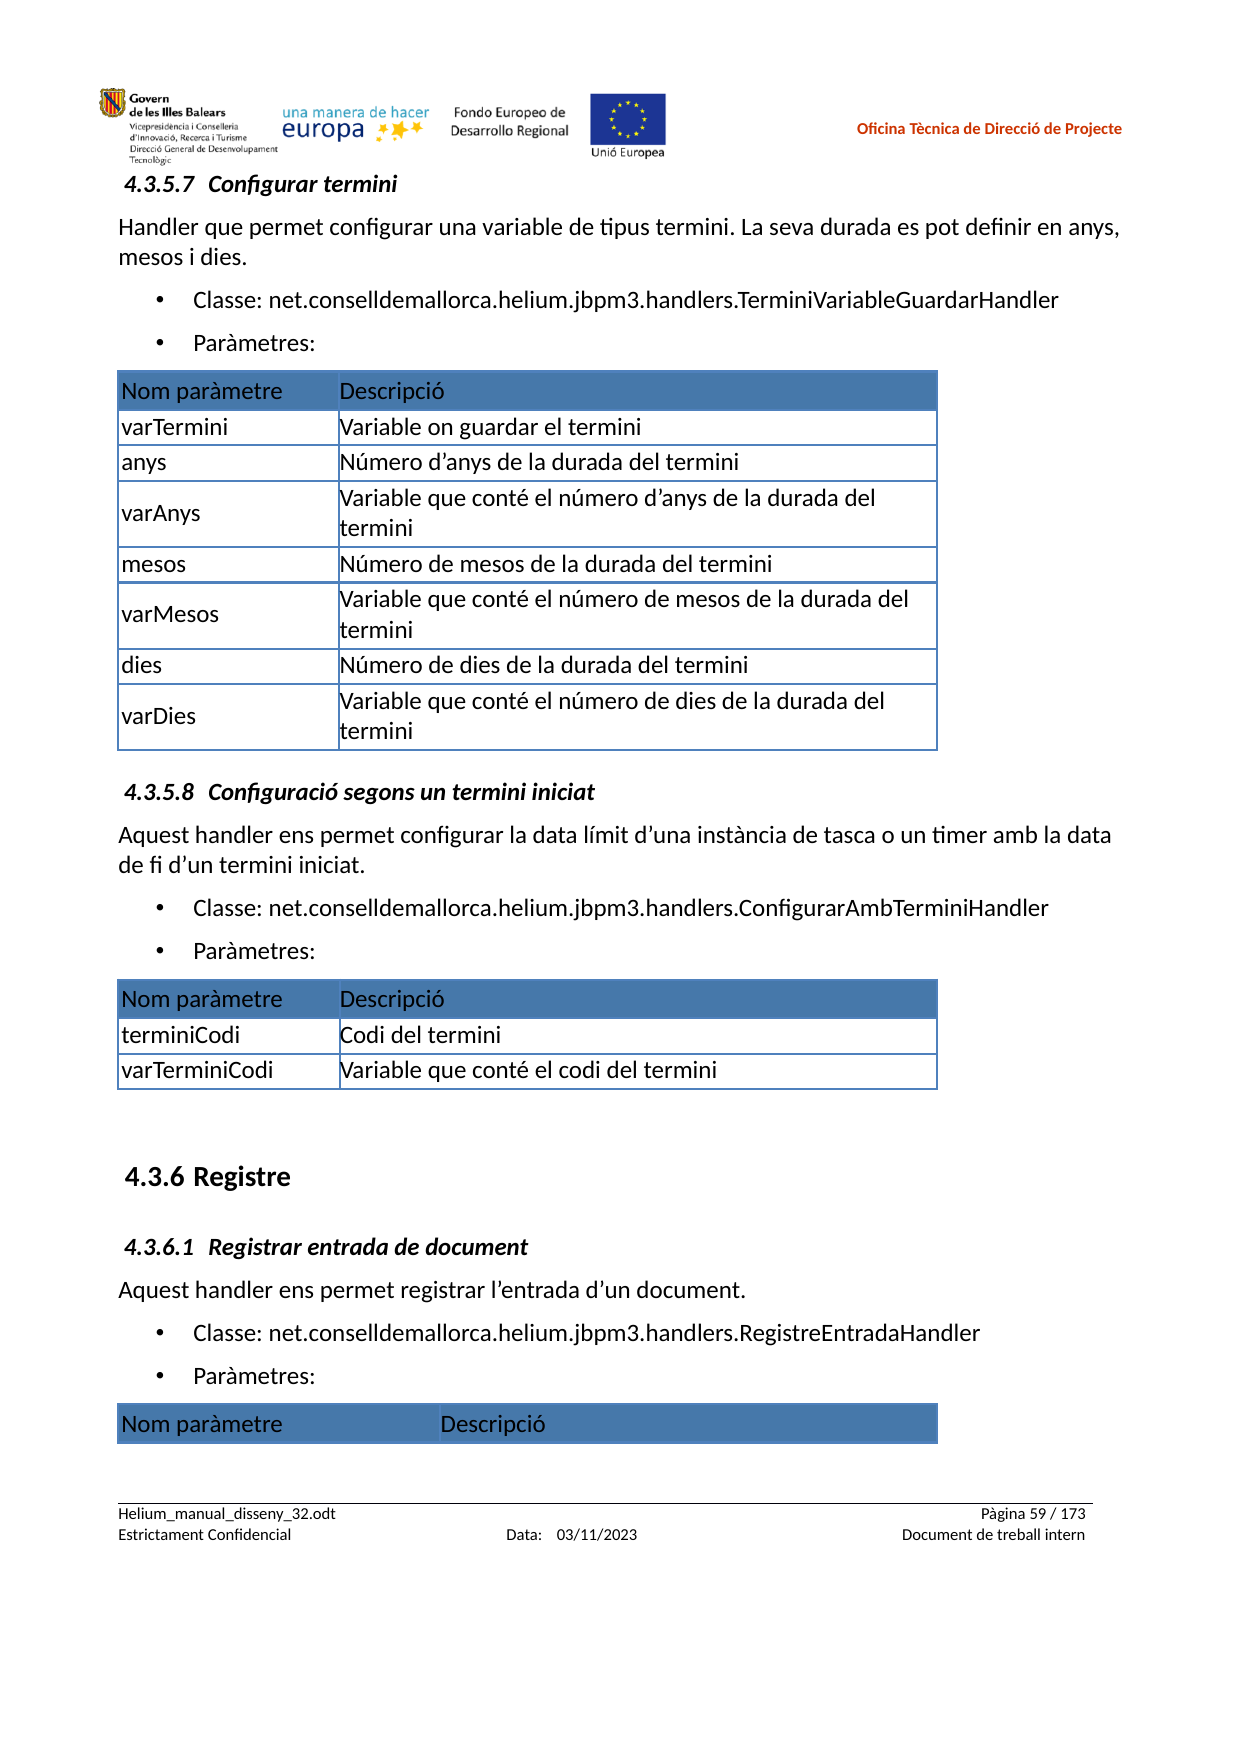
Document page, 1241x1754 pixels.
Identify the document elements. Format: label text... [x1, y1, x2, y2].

picture [99, 87, 668, 166]
table_cell anys [119, 446, 338, 480]
table_cell Número d’anys de la durada del termini [340, 446, 936, 480]
table_cell mesos [119, 548, 338, 581]
table_header Nom paràmetre [119, 981, 339, 1017]
table_cell varDies [119, 685, 338, 749]
table_cell Variable que conté el codi del termini [341, 1055, 936, 1088]
subtitle Configurar termini [118, 168, 1122, 198]
table_cell dies [119, 650, 338, 683]
text Handler que permet configurar una variable de tipus termini. La seva durada es pot definir en anys, mesos i dies. [118, 211, 1122, 272]
table_cell varAnys [119, 482, 338, 546]
table_header Descripció [441, 1405, 936, 1441]
table_cell terminiCodi [119, 1019, 339, 1052]
subtitle Registre [118, 1158, 1122, 1194]
text Aquest handler ens permet registrar l’entrada d’un document. [118, 1274, 1122, 1304]
table_cell varMesos [119, 584, 338, 647]
list Classe: net.conselldemallorca.helium.jbpm3.handlers.ConfigurarAmbTerminiHandler [156, 892, 1122, 923]
list Paràmetres: [156, 327, 1122, 358]
table_header Nom paràmetre [119, 373, 338, 409]
table_cell varTermini [119, 411, 338, 444]
table_cell Codi del termini [341, 1019, 936, 1052]
table_cell Número de dies de la durada del termini [340, 650, 936, 683]
subtitle Configuració segons un termini iniciat [118, 776, 1122, 806]
list Classe: net.conselldemallorca.helium.jbpm3.handlers.TerminiVariableGuardarHandler [156, 284, 1122, 315]
table_cell Variable que conté el número de dies de la durada del termini [340, 685, 936, 749]
text Aquest handler ens permet configurar la data límit d’una instància de tasca o un timer amb la data de fi d’un termini iniciat. [118, 819, 1122, 880]
table_header Descripció [341, 981, 936, 1017]
table_header Nom paràmetre [119, 1405, 439, 1441]
table_cell Número de mesos de la durada del termini [340, 548, 936, 581]
table_cell Variable on guardar el termini [340, 411, 936, 444]
table_cell Variable que conté el número de mesos de la durada del termini [340, 584, 936, 647]
subtitle Registrar entrada de document [118, 1231, 1122, 1261]
list Paràmetres: [156, 935, 1122, 966]
table_cell Variable que conté el número d’anys de la durada del termini [340, 482, 936, 546]
list Classe: net.conselldemallorca.helium.jbpm3.handlers.RegistreEntradaHandler [156, 1317, 1122, 1347]
table_header Descripció [340, 373, 936, 409]
list Paràmetres: [156, 1360, 1122, 1391]
table_cell varTerminiCodi [119, 1055, 339, 1088]
